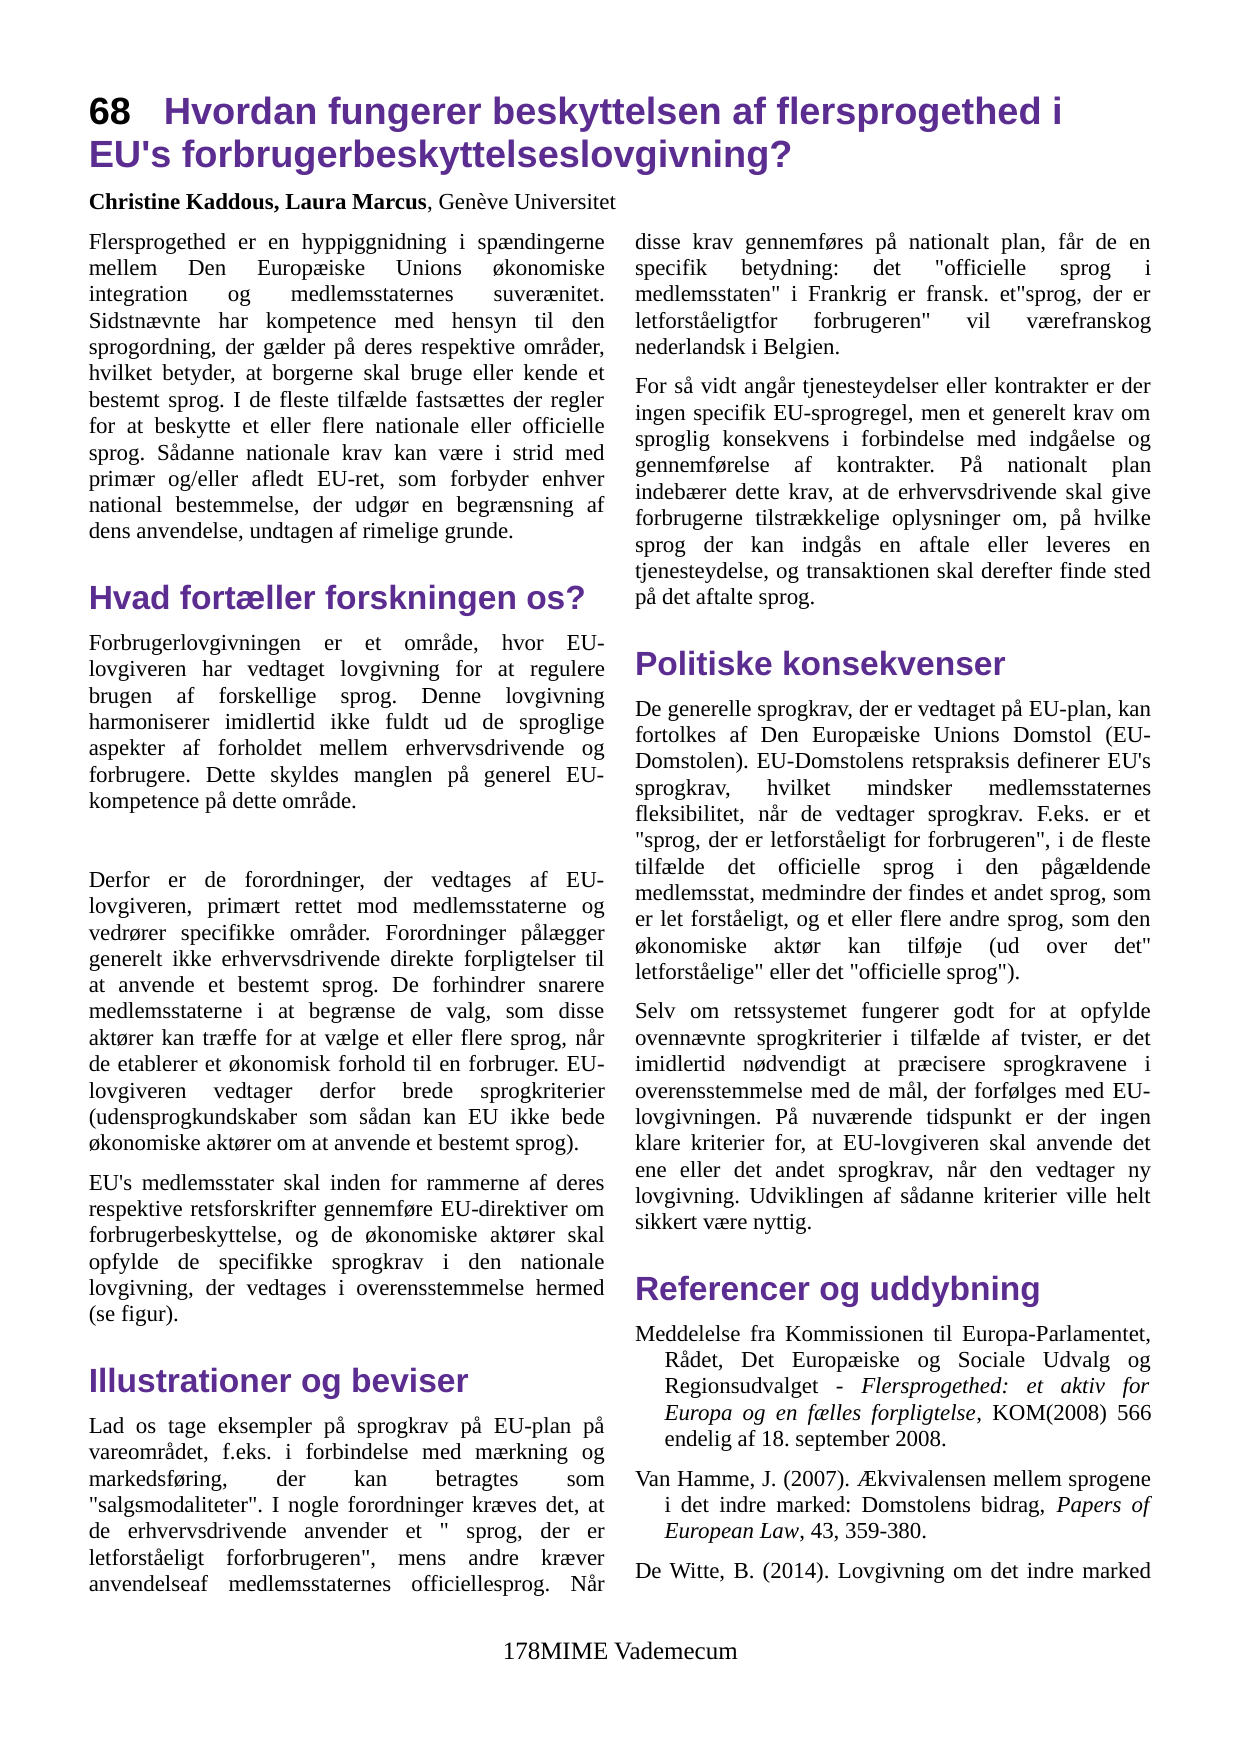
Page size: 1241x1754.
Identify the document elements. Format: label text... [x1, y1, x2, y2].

text EU's medlemsstater skal inden for rammerne af deres respektive retsforskrifter gennemføre EU-direktiver om forbrugerbeskyttelse, og de økonomiske aktører skal opfylde de specifikke sprogkrav i den nationale lovgivning, der vedtages i overensstemmelse hermed (se figur). [88, 1169, 605, 1327]
text De Witte, B. (2014). Lovgivning om det indre marked [635, 1557, 1152, 1583]
text Forbrugerlovgivningen er et område, hvor EU-lovgiveren har vedtaget lovgivning for at regulere brugen af forskellige sprog. Denne lovgivning harmoniserer imidlertid ikke fuldt ud de sproglige aspekter af forholdet mellem erhvervsdrivende og forbrugere. Dette skyldes manglen på generel EU-kompetence på dette område. [88, 629, 605, 813]
subtitle Politiske konsekvenser [635, 643, 1152, 682]
text disse krav gennemføres på nationalt plan, får de en specifik betydning: det "officielle sprog i medlemsstaten" i Frankrig er fransk. et"sprog, der er letforståeligtfor forbrugeren" vil værefranskog nederlandsk i Belgien. [635, 228, 1152, 359]
text Meddelelse fra Kommissionen til Europa-Parlamentet, Rådet, Det Europæiske og Sociale Udvalg og Regionsudvalget - Flersprogethed: et aktiv for Europa og en fælles forpligtelse, KOM(2008) 566 endelig af 18. september 2008. [635, 1320, 1152, 1452]
text De generelle sprogkrav, der er vedtaget på EU-plan, kan fortolkes af Den Europæiske Unions Domstol (EU-Domstolen). EU-Domstolens retspraksis definerer EU's sprogkrav, hvilket mindsker medlemsstaternes fleksibilitet, når de vedtager sprogkrav. F.eks. er et "sprog, der er letforståeligt for forbrugeren", i de fleste tilfælde det officielle sprog i den pågældende medlemsstat, medmindre der findes et andet sprog, som er let forståeligt, og et eller flere andre sprog, som den økonomiske aktør kan tilføje (ud over det" letforståelige" eller det "officielle sprog"). [635, 695, 1152, 984]
subtitle Illustrationer og beviser [88, 1361, 605, 1399]
subtitle Hvordan fungerer beskyttelsen af flersprogethed i EU's forbrugerbeskyttelseslovgivning? [88, 88, 1152, 176]
subtitle Hvad fortæller forskningen os? [88, 578, 605, 616]
text Christine Kaddous, Laura Marcus, Genève Universitet [88, 188, 1152, 215]
subtitle Referencer og uddybning [635, 1269, 1152, 1307]
text Selv om retssystemet fungerer godt for at opfylde ovennævnte sprogkriterier i tilfælde af tvister, er det imidlertid nødvendigt at præcisere sprogkravene i overensstemmelse med de mål, der forfølges med EU-lovgivningen. På nuværende tidspunkt er der ingen klare kriterier for, at EU-lovgiveren skal anvende det ene eller det andet sprogkrav, når den vedtager ny lovgivning. Udviklingen af sådanne kriterier ville helt sikkert være nyttig. [635, 998, 1152, 1235]
text For så vidt angår tjenesteydelser eller kontrakter er der ingen specifik EU-sprogregel, men et generelt krav om sproglig konsekvens i forbindelse med indgåelse og gennemførelse af kontrakter. På nationalt plan indebærer dette krav, at de erhvervsdrivende skal give forbrugerne tilstrækkelige oplysninger om, på hvilke sprog der kan indgås en aftale eller leveres en tjenesteydelse, og transaktionen skal derefter finde sted på det aftalte sprog. [635, 372, 1152, 610]
text Lad os tage eksempler på sprogkrav på EU-plan på vareområdet, f.eks. i forbindelse med mærkning og markedsføring, der kan betragtes som "salgsmodaliteter". I nogle forordninger kræves det, at de erhvervsdrivende anvender et " sprog, der er letforståeligt forforbrugeren", mens andre kræver anvendelseaf medlemsstaternes officiellesprog. Når [88, 1412, 605, 1596]
text Flersprogethed er en hyppiggnidning i spændingerne mellem Den Europæiske Unions økonomiske integration og medlemsstaternes suverænitet. Sidstnævnte har kompetence med hensyn til den sprogordning, der gælder på deres respektive områder, hvilket betyder, at borgerne skal bruge eller kende et bestemt sprog. I de fleste tilfælde fastsættes der regler for at beskytte et eller flere nationale eller officielle sprog. Sådanne nationale krav kan være i strid med primær og/eller afledt EU-ret, som forbyder enhver national bestemmelse, der udgør en begrænsning af dens anvendelse, undtagen af rimelige grunde. [88, 228, 605, 544]
text Van Hamme, J. (2007). Ækvivalensen mellem sprogene i det indre marked: Domstolens bidrag, Papers of European Law, 43, 359-380. [635, 1464, 1152, 1544]
text Derfor er de forordninger, der vedtages af EU-lovgiveren, primært rettet mod medlemsstaterne og vedrører specifikke områder. Forordninger pålægger generelt ikke erhvervsdrivende direkte forpligtelser til at anvende et bestemt sprog. De forhindrer snarere medlemsstaterne i at begrænse de valg, som disse aktører kan træffe for at vælge et eller flere sprog, når de etablerer et økonomisk forhold til en forbruger. EU-lovgiveren vedtager derfor brede sprogkriterier (udensprogkundskaber som sådan kan EU ikke bede økonomiske aktører om at anvende et bestemt sprog). [88, 866, 605, 1156]
